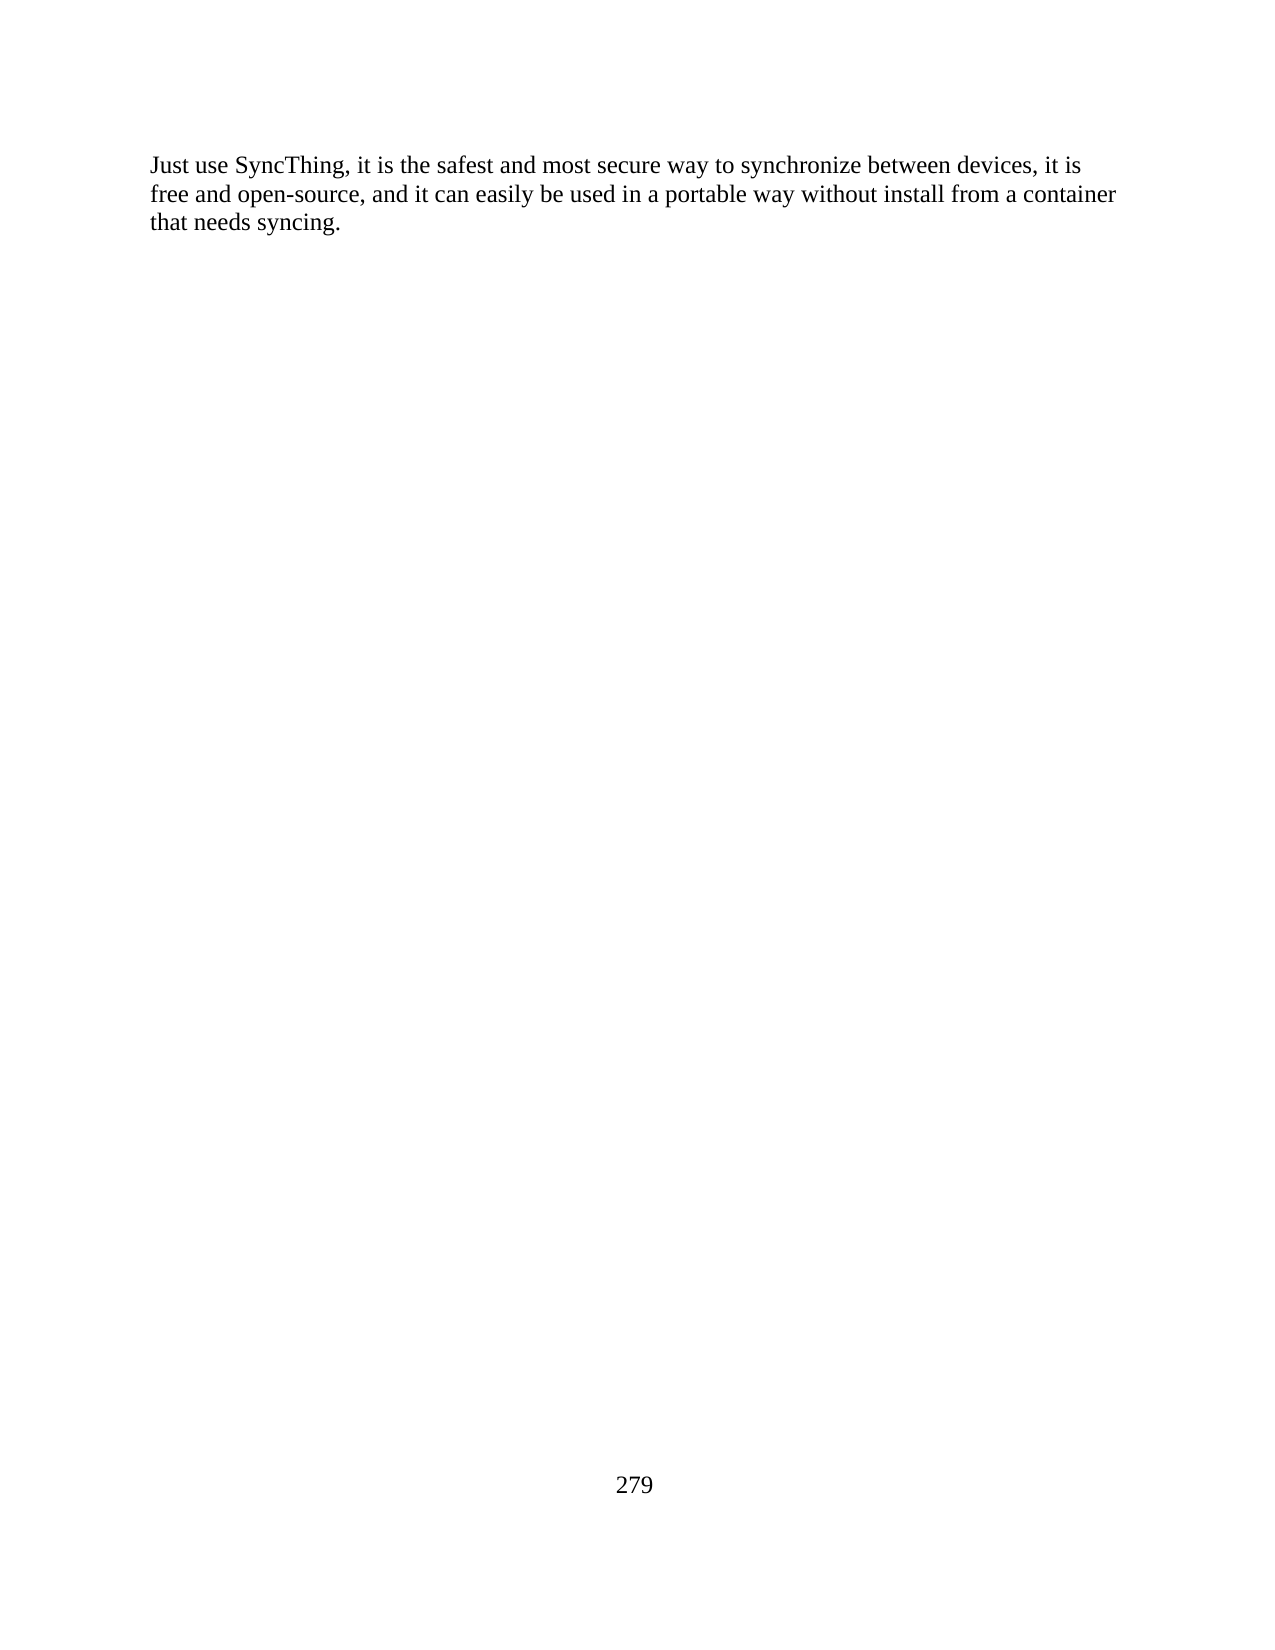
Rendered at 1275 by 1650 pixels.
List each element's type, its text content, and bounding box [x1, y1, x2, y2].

text Just use SyncThing, it is the safest and most secure way to synchronize between devices, it is free and open-source, and it can easily be used in a portable way without install from a container that needs syncing. [150, 150, 1125, 236]
